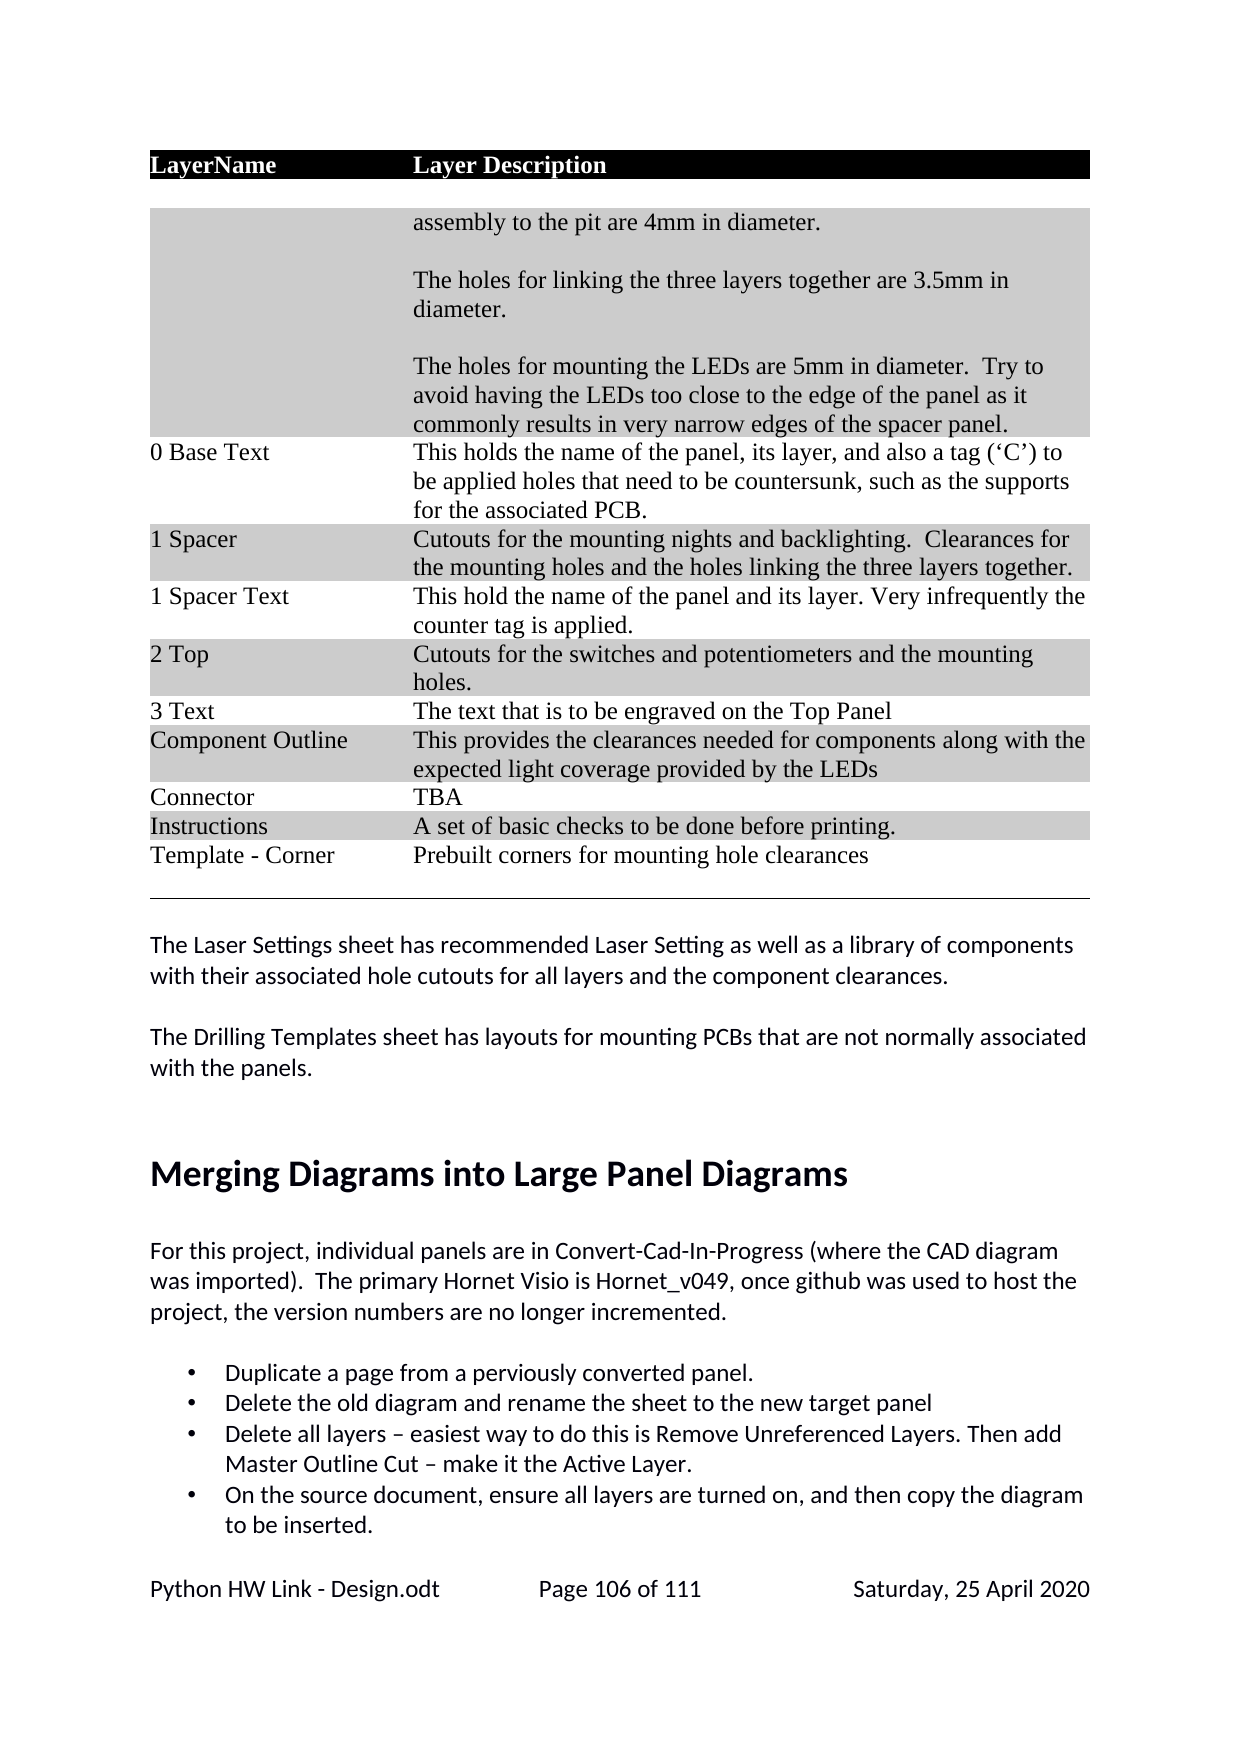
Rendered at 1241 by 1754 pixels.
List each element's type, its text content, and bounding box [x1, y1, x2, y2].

table_cell [413, 179, 1090, 207]
table_cell 1 Spacer Text [150, 581, 413, 639]
table_cell Prebuilt corners for mounting hole clearances [413, 840, 1090, 869]
table_cell This hold the name of the panel and its layer. Very infrequently the counter tag is applied. [413, 581, 1090, 639]
table_cell 3 Text [150, 696, 413, 725]
text The Drilling Templates sheet has layouts for mounting PCBs that are not normally associated with the panels. [150, 1021, 1090, 1082]
list Delete all layers – easiest way to do this is Remove Unreferenced Layers. Then add Master Outline Cut – make it the Active Layer. [187, 1418, 1090, 1479]
table_cell 1 Spacer [150, 524, 413, 581]
table_cell This provides the clearances needed for components along with the expected light coverage provided by the LEDs [413, 725, 1090, 782]
table_cell Cutouts for the switches and potentiometers and the mounting holes. [413, 639, 1090, 696]
table_cell assembly to the pit are 4mm in diameter. The holes for linking the three layers together are 3.5mm in diameter. The holes for mounting the LEDs are 5mm in diameter. Try to avoid having the LEDs too close to the edge of the panel as it commonly results in very narrow edges of the spacer panel. [413, 208, 1090, 437]
table_cell [413, 869, 1090, 897]
subtitle Merging Diagrams into Large Panel Diagrams [150, 1150, 1090, 1196]
text For this project, individual panels are in Convert-Cad-In-Progress (where the CAD diagram was imported). The primary Hornet Visio is Hornet_v049, once github was used to host the project, the version numbers are no longer incremented. [150, 1235, 1090, 1326]
text The Laser Settings sheet has recommended Laser Setting as well as a library of components with their associated hole cutouts for all layers and the component clearances. [150, 929, 1090, 991]
list Duplicate a page from a perviously converted panel. [187, 1357, 1090, 1387]
table_cell This holds the name of the panel, its layer, and also a tag (‘C’) to be applied holes that need to be countersunk, such as the supports for the associated PCB. [413, 438, 1090, 524]
table_header LayerName [150, 150, 413, 179]
table_cell A set of basic checks to be done before printing. [413, 811, 1090, 840]
table_cell TBA [413, 783, 1090, 811]
table_cell Template - Corner [150, 840, 413, 869]
list On the source document, ensure all layers are turned on, and then copy the diagram to be inserted. [187, 1479, 1090, 1540]
table_cell Instructions [150, 811, 413, 840]
table_cell Cutouts for the mounting nights and backlighting. Clearances for the mounting holes and the holes linking the three layers together. [413, 524, 1090, 581]
table_cell [150, 208, 413, 437]
table_header Layer Description [413, 150, 1090, 179]
table_cell 2 Top [150, 639, 413, 696]
table_cell Connector [150, 783, 413, 811]
list Delete the old diagram and rename the sheet to the new target panel [187, 1387, 1090, 1418]
table_cell 0 Base Text [150, 438, 413, 524]
table_cell [150, 869, 413, 897]
table_cell [150, 179, 413, 207]
table_cell Component Outline [150, 725, 413, 782]
table_cell The text that is to be engraved on the Top Panel [413, 696, 1090, 725]
